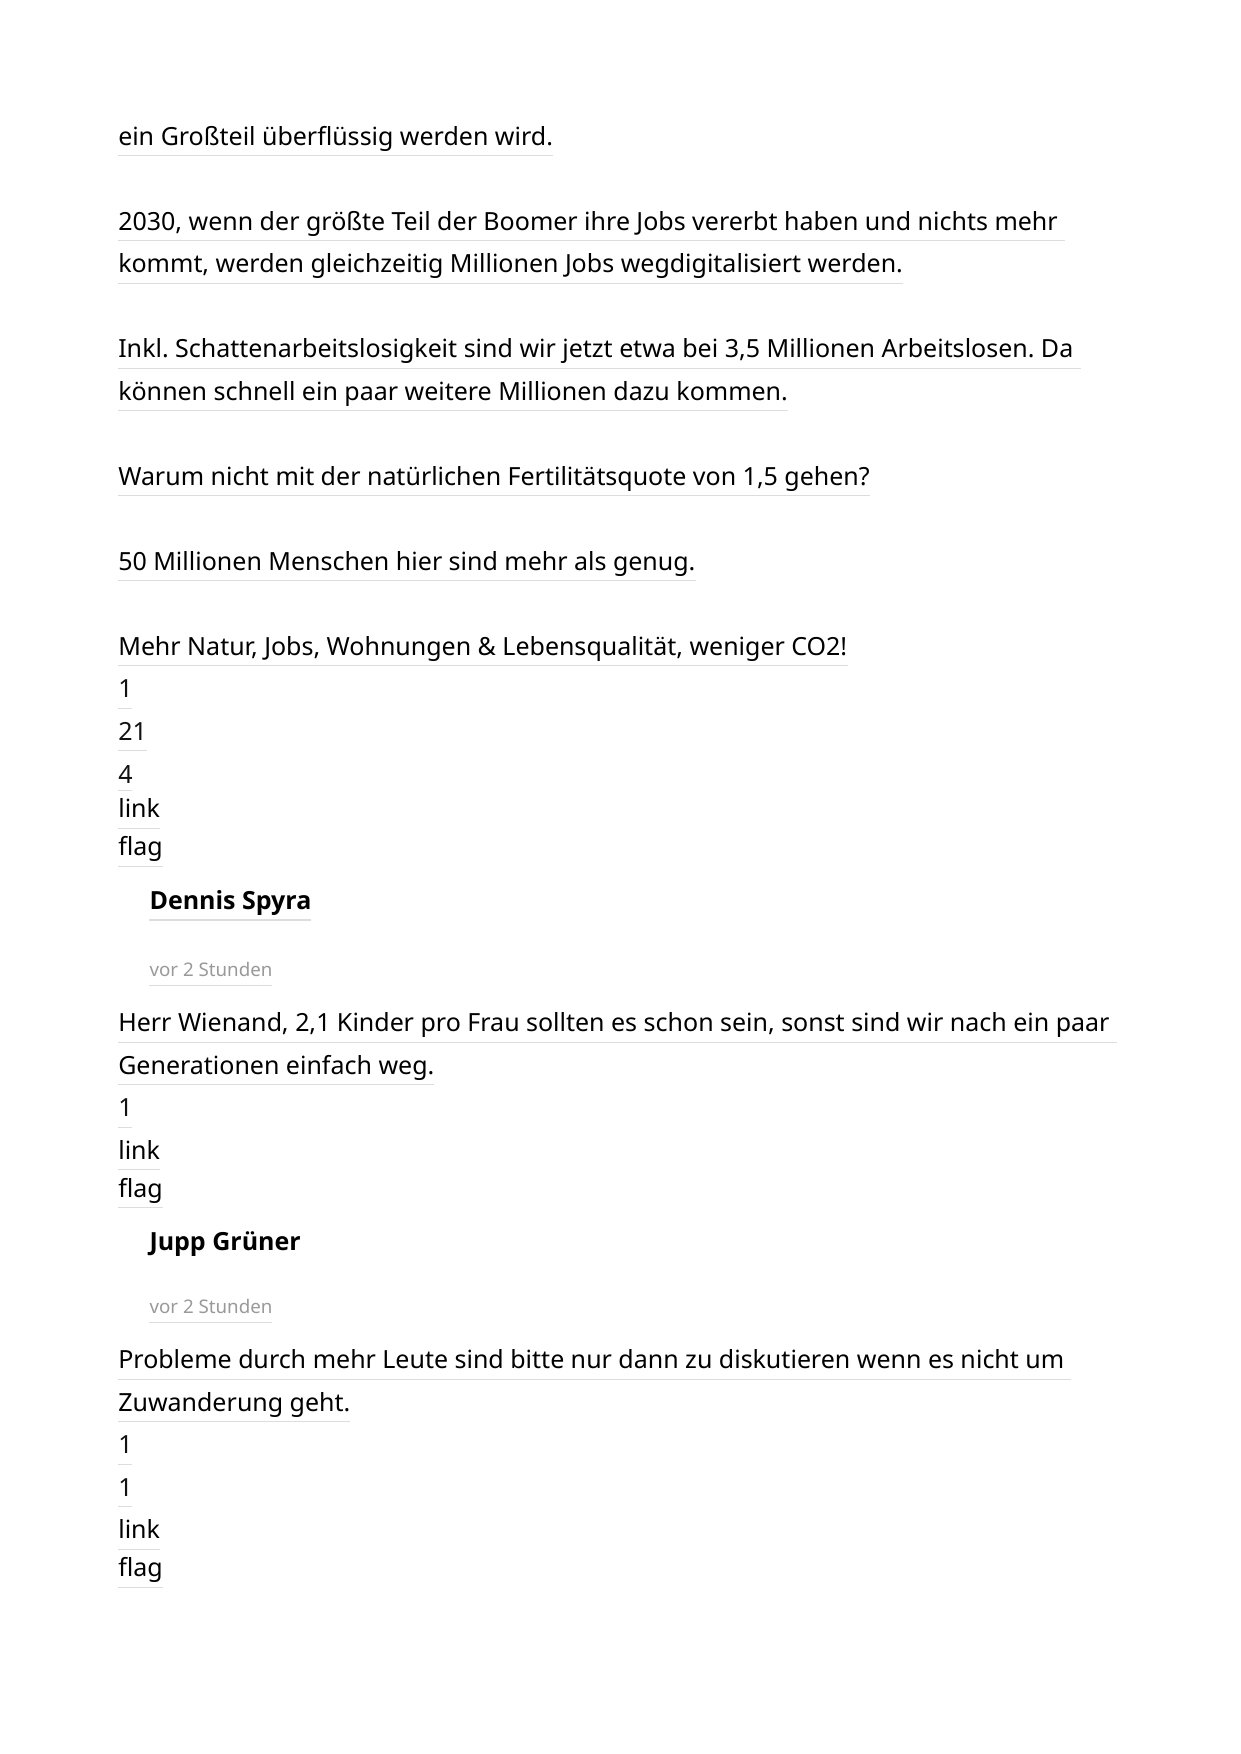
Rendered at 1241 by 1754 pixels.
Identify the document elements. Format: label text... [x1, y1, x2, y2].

text Probleme durch mehr Leute sind bitte nur dann zu diskutieren wenn es nicht um Zuwanderung geht. [118, 1342, 1122, 1422]
text 1 [118, 1090, 1122, 1128]
text Dennis Spyra [149, 883, 1122, 921]
text 21 [118, 713, 1122, 751]
text Herr Wienand, 2,1 Kinder pro Frau sollten es schon sein, sonst sind wir nach ein paar Generationen einfach weg. [118, 1005, 1122, 1085]
text flag [118, 829, 1122, 867]
text link [118, 1132, 1122, 1170]
text 1 [118, 671, 1122, 709]
text 1 [118, 1469, 1122, 1507]
text vor 2 Stunden [149, 956, 1117, 986]
text 1 [118, 1427, 1122, 1465]
text 4 [118, 756, 1122, 791]
text Jupp Grüner [149, 1224, 1122, 1258]
text link [118, 1512, 1122, 1550]
text flag [118, 1170, 1122, 1208]
text flag [118, 1550, 1122, 1588]
text link [118, 791, 1122, 829]
text ein Großteil überflüssig werden wird. 2030, wenn der größte Teil der Boomer ihre Jobs vererbt haben und nichts mehr kommt, werden gleichzeitig Millionen Jobs wegdigitalisiert werden. Inkl. Schattenarbeitslosigkeit sind wir jetzt etwa bei 3,5 Millionen Arbeitslosen. Da können schnell ein paar weitere Millionen dazu kommen. Warum nicht mit der natürlichen Fertilitätsquote von 1,5 gehen? 50 Millionen Menschen hier sind mehr als genug. Mehr Natur, Jobs, Wohnungen & Lebensqualität, weniger CO2! [118, 118, 1122, 666]
text vor 2 Stunden [149, 1293, 1117, 1323]
